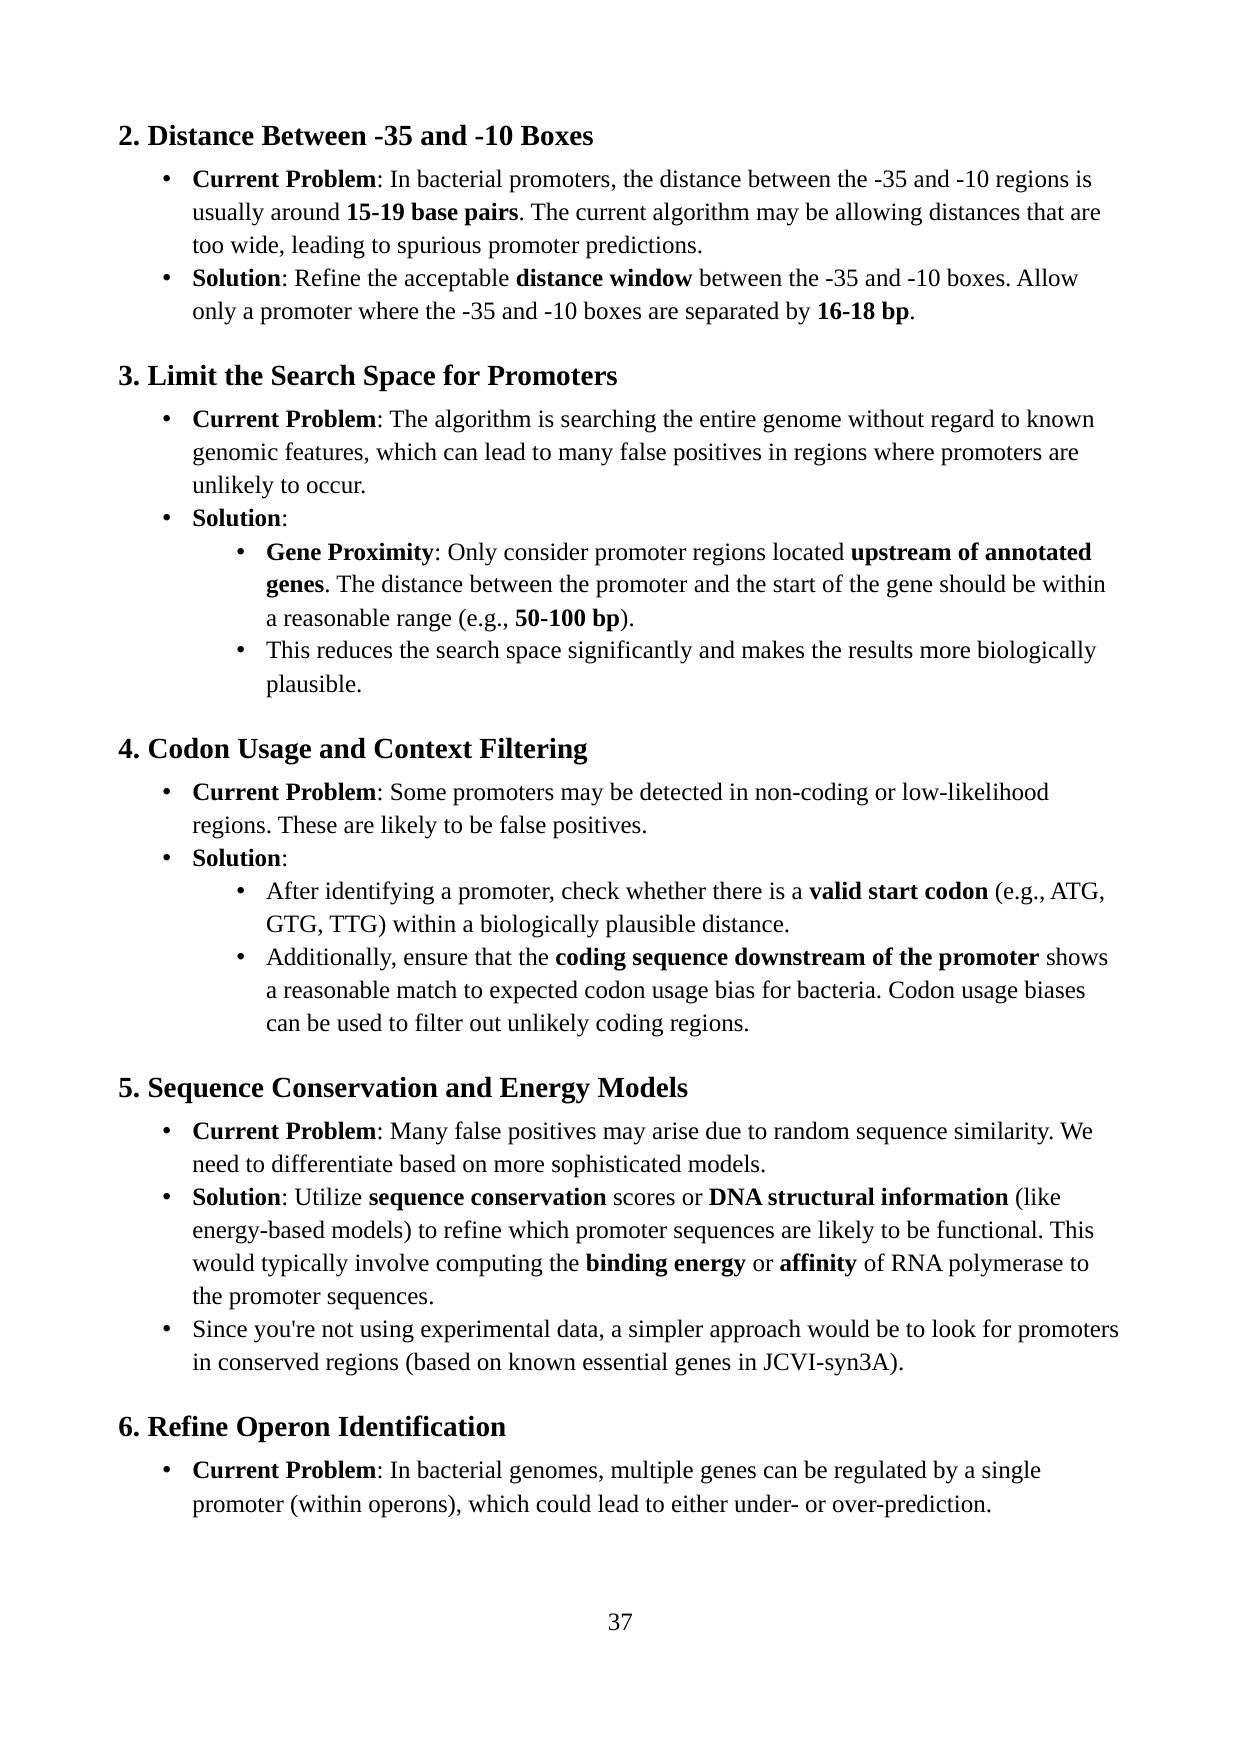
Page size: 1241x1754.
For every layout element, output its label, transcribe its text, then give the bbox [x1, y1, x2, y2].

subtitle 5. Sequence Conservation and Energy Models [118, 1070, 1122, 1104]
list Current Problem: In bacterial genomes, multiple genes can be regulated by a single promoter (within operons), which could lead to either under- or over-prediction. [162, 1456, 1122, 1517]
list Solution: Utilize sequence conservation scores or DNA structural information (like energy-based models) to refine which promoter sequences are likely to be functional. This would typically involve computing the binding energy or affinity of RNA polymerase to the promoter sequences. [162, 1182, 1122, 1310]
list Current Problem: Many false positives may arise due to random sequence similarity. We need to differentiate based on more sophisticated models. [162, 1116, 1122, 1178]
subtitle 3. Limit the Search Space for Promoters [118, 358, 1122, 392]
subtitle 2. Distance Between -35 and -10 Boxes [118, 118, 1122, 152]
list Solution: [162, 843, 1122, 872]
list After identifying a promoter, check whether there is a valid start codon (e.g., ATG, GTG, TTG) within a biologically plausible distance. [236, 876, 1122, 938]
list Current Problem: The algorithm is searching the entire genome without regard to known genomic features, which can lead to many false positives in regions where promoters are unlikely to occur. [162, 404, 1122, 499]
list This reduces the search space significantly and makes the results more biologically plausible. [236, 636, 1122, 697]
list Solution: Refine the acceptable distance window between the -35 and -10 boxes. Allow only a promoter where the -35 and -10 boxes are separated by 16-18 bp. [162, 263, 1122, 325]
list Since you're not using experimental data, a simpler approach would be to look for promoters in conserved regions (based on known essential genes in JCVI-syn3A). [162, 1314, 1122, 1376]
subtitle 4. Codon Usage and Context Filtering [118, 731, 1122, 764]
list Current Problem: Some promoters may be detected in non-coding or low-likelihood regions. These are likely to be false positives. [162, 777, 1122, 839]
list Gene Proximity: Only consider promoter regions located upstream of annotated genes. The distance between the promoter and the start of the gene should be within a reasonable range (e.g., 50-100 bp). [236, 537, 1122, 631]
subtitle 6. Refine Operon Identification [118, 1409, 1122, 1443]
list Solution: [162, 503, 1122, 532]
list Current Problem: In bacterial promoters, the distance between the -35 and -10 regions is usually around 15-19 base pairs. The current algorithm may be allowing distances that are too wide, leading to spurious promoter predictions. [162, 164, 1122, 259]
list Additionally, ensure that the coding sequence downstream of the promoter shows a reasonable match to expected codon usage bias for bacteria. Codon usage biases can be used to filter out unlikely coding regions. [236, 942, 1122, 1037]
